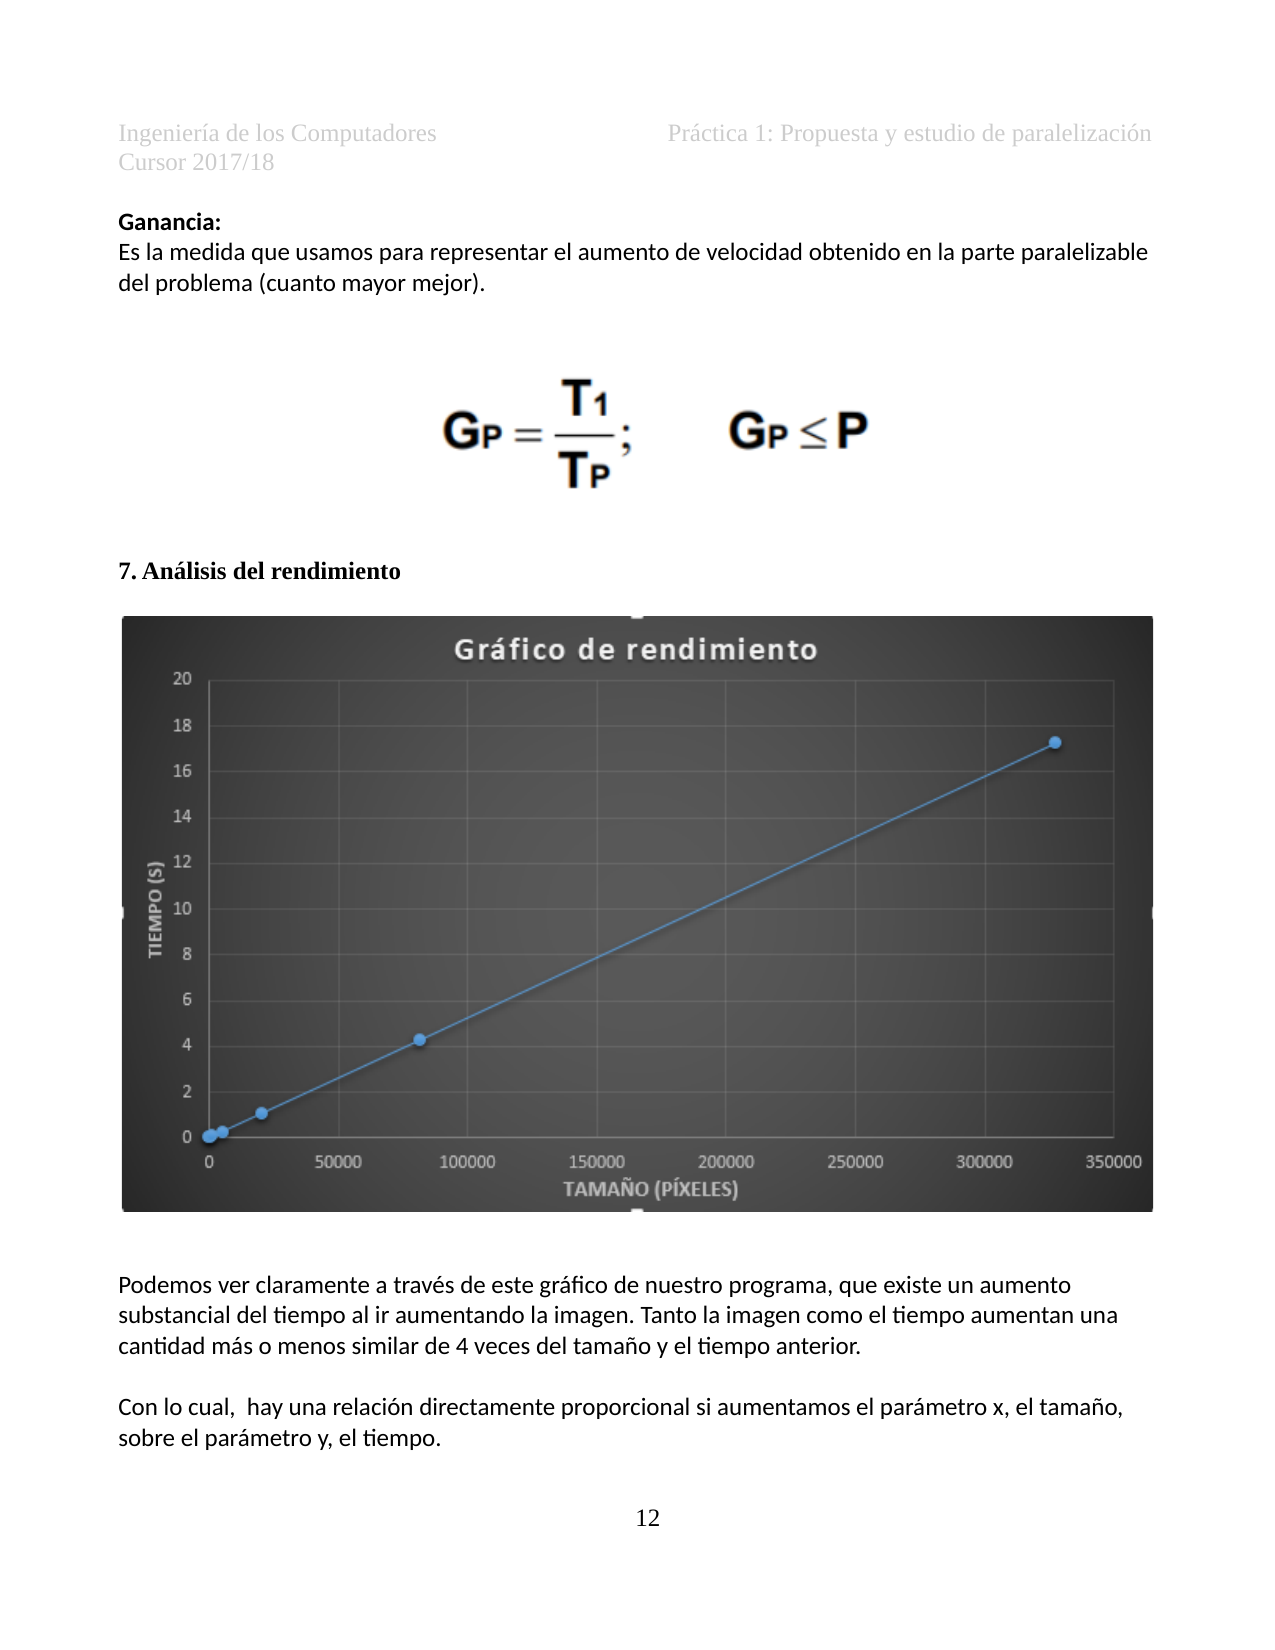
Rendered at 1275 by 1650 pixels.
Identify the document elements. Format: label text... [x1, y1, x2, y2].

text Ganancia: [118, 206, 1157, 236]
text Podemos ver claramente a través de este gráfico de nuestro programa, que existe un aumento substancial del tiempo al ir aumentando la imagen. Tanto la imagen como el tiempo aumentan una cantidad más o menos similar de 4 veces del tamaño y el tiempo anterior. [118, 1269, 1157, 1361]
picture [121, 616, 1154, 1212]
picture [344, 361, 918, 512]
text Es la medida que usamos para representar el aumento de velocidad obtenido en la parte paralelizable del problema (cuanto mayor mejor). [118, 236, 1157, 297]
text Con lo cual, hay una relación directamente proporcional si aumentamos el parámetro x, el tamaño, sobre el parámetro y, el tiempo. [118, 1391, 1157, 1452]
text 7. Análisis del rendimiento [118, 556, 1157, 585]
